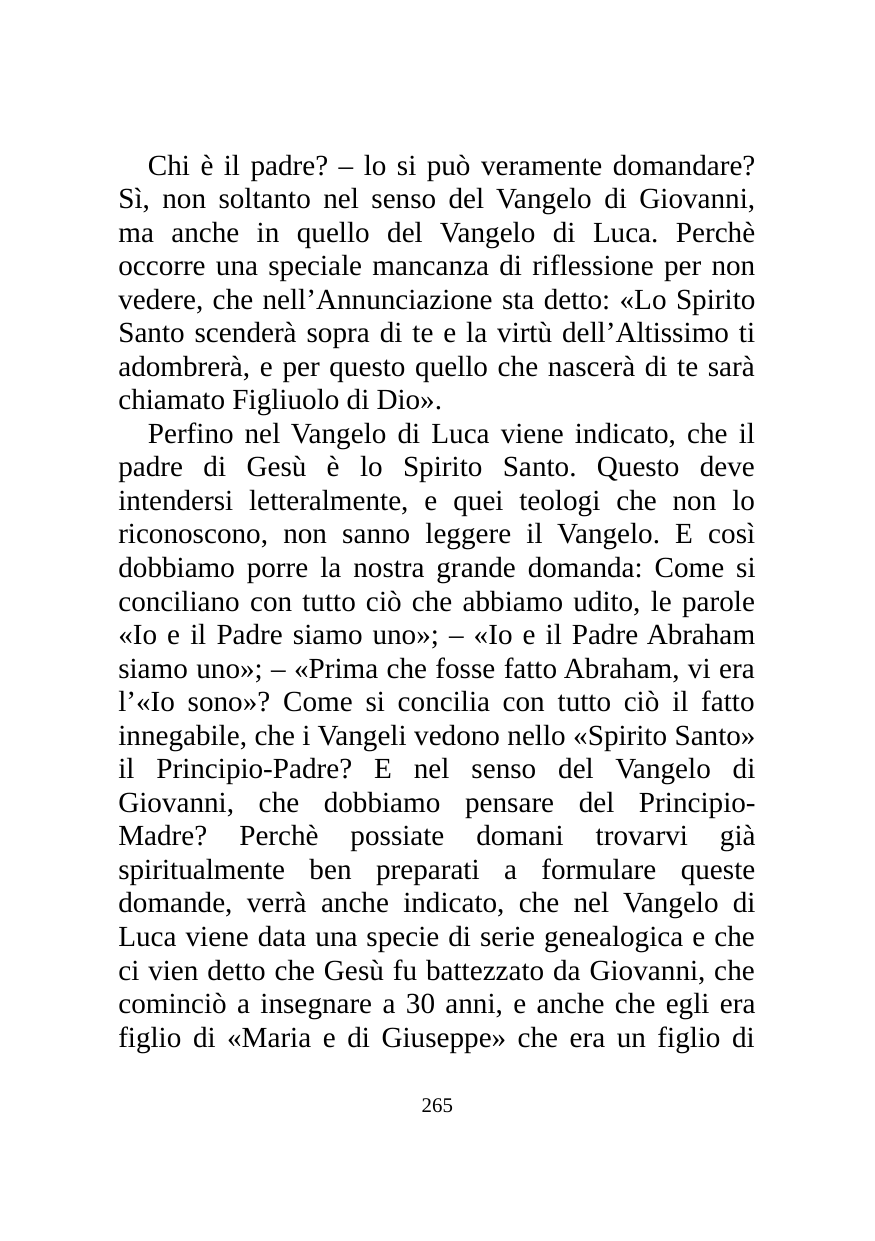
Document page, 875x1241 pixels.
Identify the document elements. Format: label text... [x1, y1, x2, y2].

text Perfino nel Vangelo di Luca viene indicato, che il padre di Gesù è lo Spirito Santo. Questo deve intendersi letteralmente, e quei teologi che non lo riconoscono, non sanno leggere il Vangelo. E così dobbiamo porre la nostra grande domanda: Come si conciliano con tutto ciò che abbiamo udito, le parole «Io e il Padre siamo uno»; – «Io e il Padre Abraham siamo uno»; – «Prima che fosse fatto Abraham, vi era l’«Io sono»? Come si concilia con tutto ciò il fatto innegabile, che i Vangeli vedono nello «Spirito Santo» il Principio-Padre? E nel senso del Vangelo di Giovanni, che dobbiamo pensare del Principio-Madre? Perchè possiate domani trovarvi già spiritualmente ben preparati a formulare queste domande, verrà anche indicato, che nel Vangelo di Luca viene data una specie di serie genealogica e che ci vien detto che Gesù fu battezzato da Giovanni, che cominciò a insegnare a 30 anni, e anche che egli era figlio di «Maria e di Giuseppe» che era un figlio di [118, 416, 756, 1053]
text Chi è il padre? – lo si può veramente domandare? Sì, non soltanto nel senso del Vangelo di Giovanni, ma anche in quello del Vangelo di Luca. Perchè occorre una speciale mancanza di riflessione per non vedere, che nell’Annunciazione sta detto: «Lo Spirito Santo scenderà sopra di te e la virtù dell’Altissimo ti adombrerà, e per questo quello che nascerà di te sarà chiamato Figliuolo di Dio». [118, 148, 756, 416]
